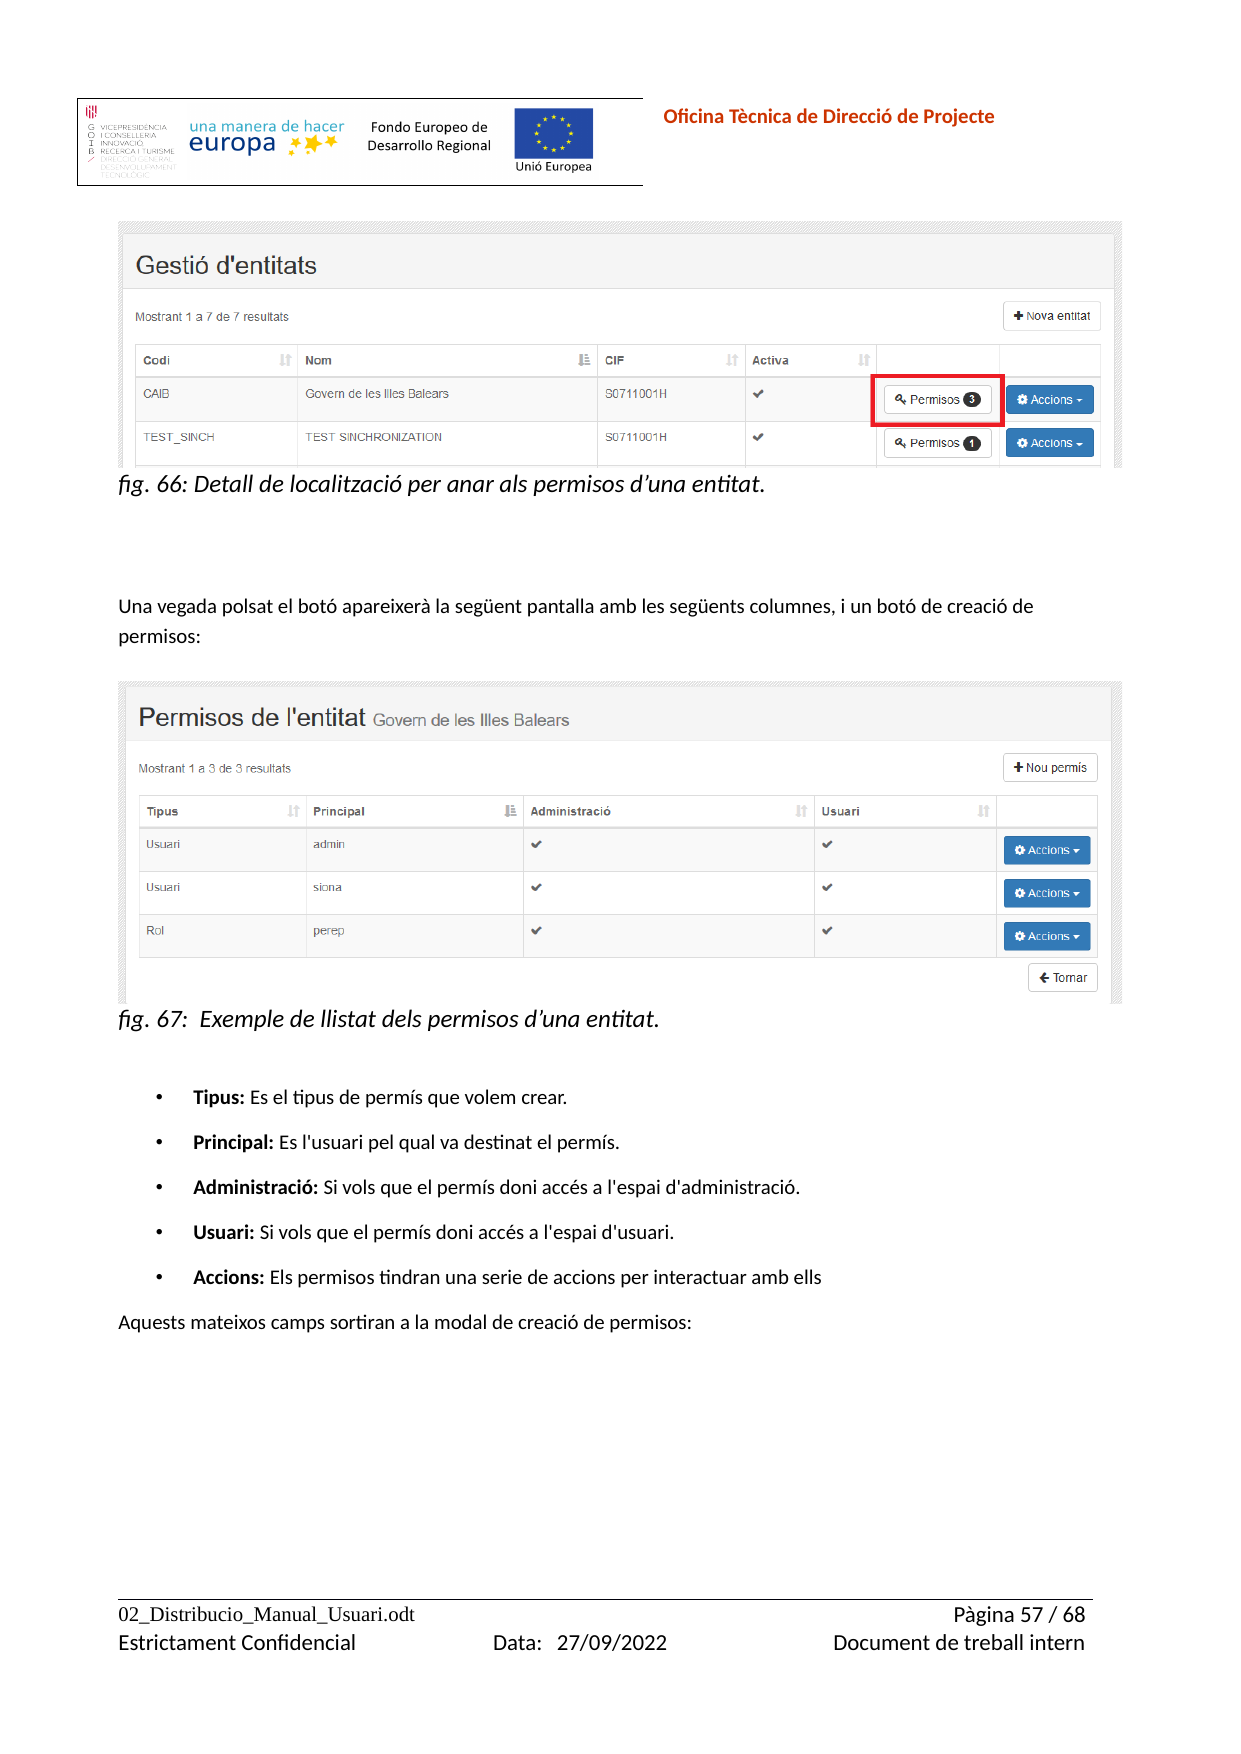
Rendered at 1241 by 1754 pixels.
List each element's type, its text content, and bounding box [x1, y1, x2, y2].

picture [82, 103, 181, 180]
list Usuari: Si vols que el permís doni accés a l'espai d'usuari. [156, 1219, 1122, 1244]
picture [187, 103, 599, 180]
picture [118, 681, 1123, 1004]
list Administració: Si vols que el permís doni accés a l'espai d'administració. [156, 1174, 1122, 1199]
picture [118, 221, 1123, 468]
text Una vegada polsat el botó apareixerà la següent pantalla amb les següents columnes, i un botó de creació de permisos: [118, 593, 1122, 649]
text Aquests mateixos camps sortiran a la modal de creació de permisos: [118, 1309, 1122, 1334]
list Tipus: Es el tipus de permís que volem crear. [156, 1084, 1122, 1109]
text fig. 67: Exemple de llistat dels permisos d’una entitat. [118, 1004, 1122, 1034]
list Accions: Els permisos tindran una serie de accions per interactuar amb ells [156, 1264, 1122, 1289]
text fig. 66: Detall de localització per anar als permisos d’una entitat. [118, 468, 1122, 498]
list Principal: Es l'usuari pel qual va destinat el permís. [156, 1129, 1122, 1154]
